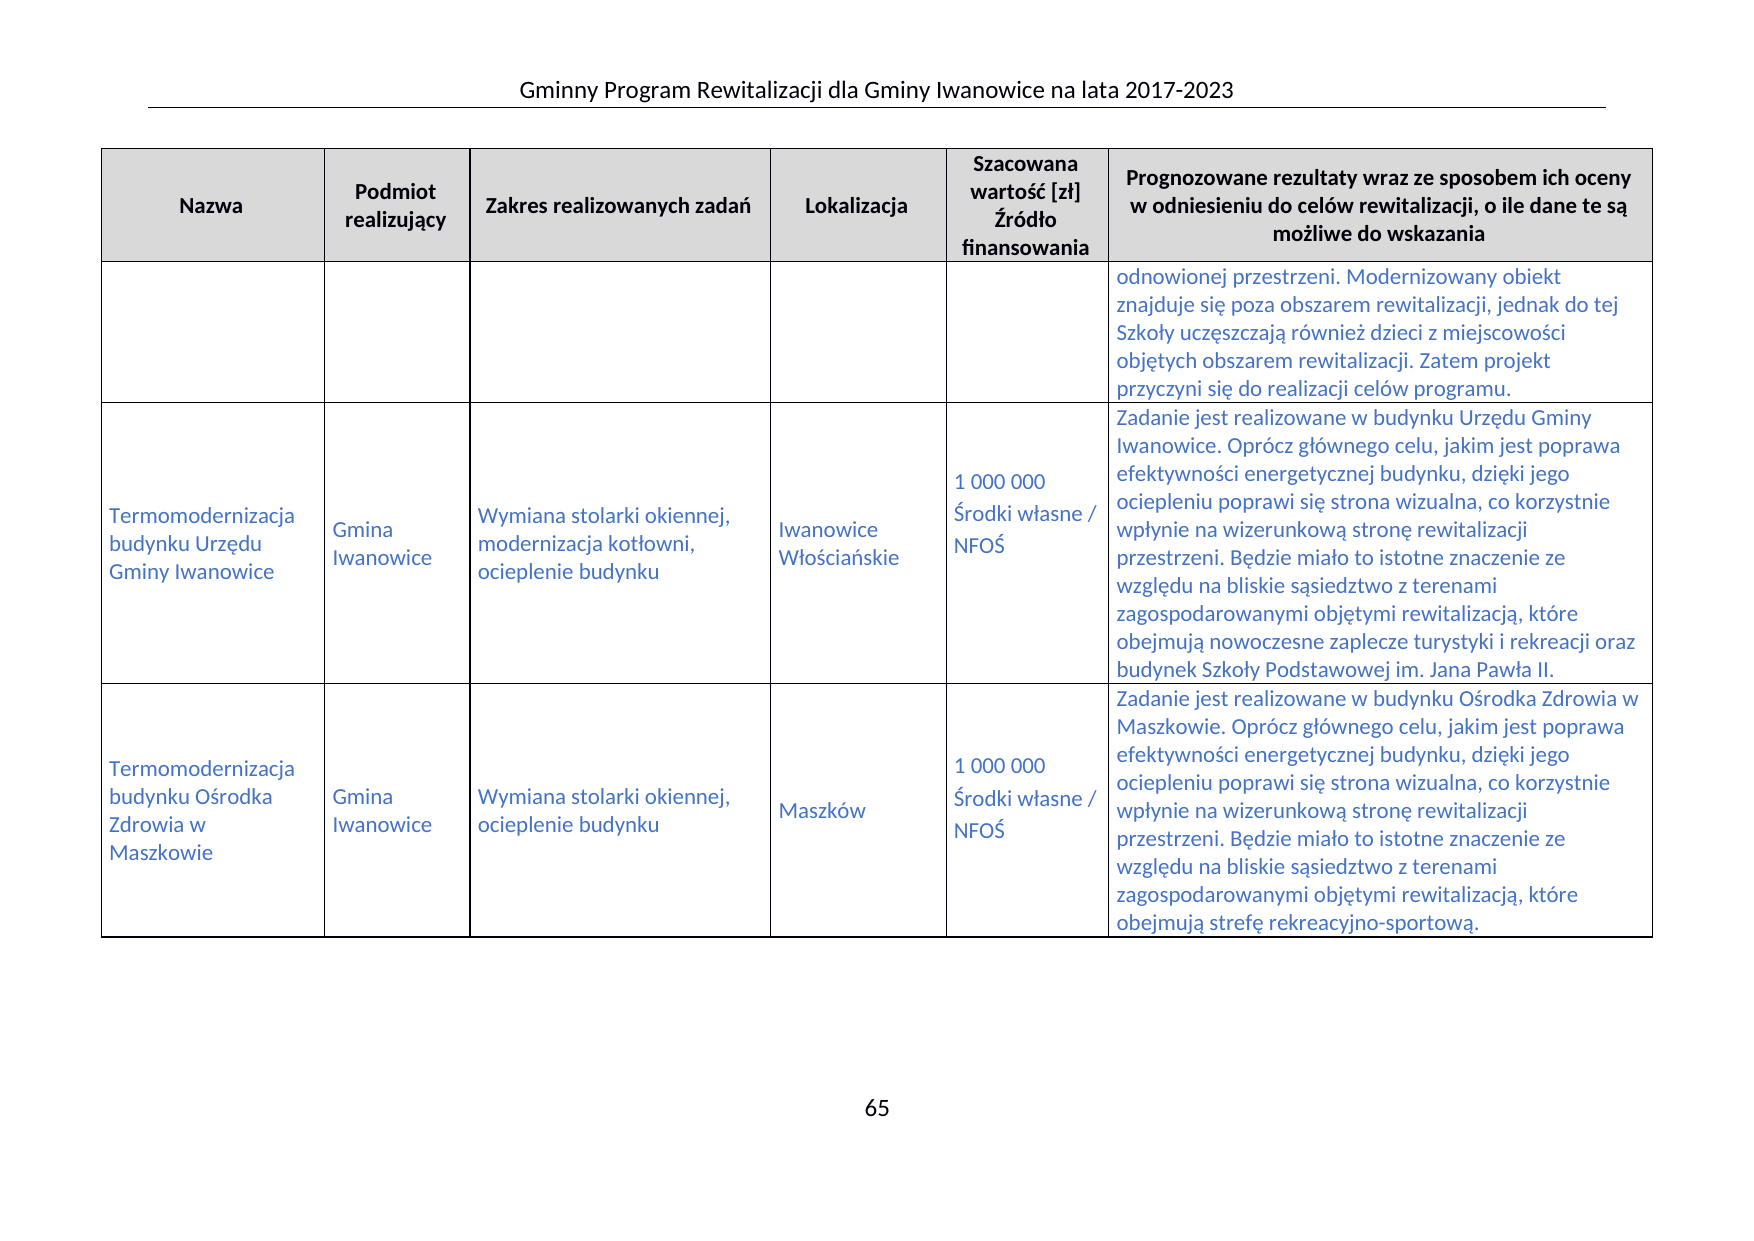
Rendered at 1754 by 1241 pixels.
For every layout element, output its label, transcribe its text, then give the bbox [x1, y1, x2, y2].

table_cell Wymiana stolarki okiennej, modernizacja kotłowni, ocieplenie budynku [471, 403, 770, 683]
table_cell [771, 262, 946, 402]
table_cell Zadanie jest realizowane w budynku Urzędu Gminy Iwanowice. Oprócz głównego celu, jakim jest poprawa efektywności energetycznej budynku, dzięki jego ociepleniu poprawi się strona wizualna, co korzystnie wpłynie na wizerunkową stronę rewitalizacji przestrzeni. Będzie miało to istotne znaczenie ze względu na bliskie sąsiedztwo z terenami zagospodarowanymi objętymi rewitalizacją, które obejmują nowoczesne zaplecze turystyki i rekreacji oraz budynek Szkoły Podstawowej im. Jana Pawła II. [1109, 403, 1652, 683]
table_cell odnowionej przestrzeni. Modernizowany obiekt znajduje się poza obszarem rewitalizacji, jednak do tej Szkoły uczęszczają również dzieci z miejscowości objętych obszarem rewitalizacji. Zatem projekt przyczyni się do realizacji celów programu. [1109, 262, 1652, 402]
table_cell 1 000 000 Środki własne / NFOŚ [947, 403, 1108, 683]
table_cell Gmina Iwanowice [325, 403, 469, 683]
table_cell Maszków [771, 684, 946, 936]
table_cell Gmina Iwanowice [325, 684, 469, 936]
table_cell [947, 262, 1108, 402]
table_header Lokalizacja [771, 149, 946, 261]
table_cell Zadanie jest realizowane w budynku Ośrodka Zdrowia w Maszkowie. Oprócz głównego celu, jakim jest poprawa efektywności energetycznej budynku, dzięki jego ociepleniu poprawi się strona wizualna, co korzystnie wpłynie na wizerunkową stronę rewitalizacji przestrzeni. Będzie miało to istotne znaczenie ze względu na bliskie sąsiedztwo z terenami zagospodarowanymi objętymi rewitalizacją, które obejmują strefę rekreacyjno-sportową. [1109, 684, 1652, 936]
table_cell [325, 262, 469, 402]
table_cell [102, 262, 324, 402]
table_header Zakres realizowanych zadań [471, 149, 770, 261]
table_header Szacowana wartość [zł] Źródło finansowania [947, 149, 1108, 261]
table_cell 1 000 000 Środki własne / NFOŚ [947, 684, 1108, 936]
table_cell [471, 262, 770, 402]
table_cell Termomodernizacja budynku Urzędu Gminy Iwanowice [102, 403, 324, 683]
table_header Prognozowane rezultaty wraz ze sposobem ich oceny w odniesieniu do celów rewitalizacji, o ile dane te są możliwe do wskazania [1109, 149, 1652, 261]
table_cell Iwanowice Włościańskie [771, 403, 946, 683]
table_header Podmiot realizujący [325, 149, 469, 261]
table_cell Wymiana stolarki okiennej, ocieplenie budynku [471, 684, 770, 936]
table_cell Termomodernizacja budynku Ośrodka Zdrowia w Maszkowie [102, 684, 324, 936]
table_header Nazwa [102, 149, 324, 261]
